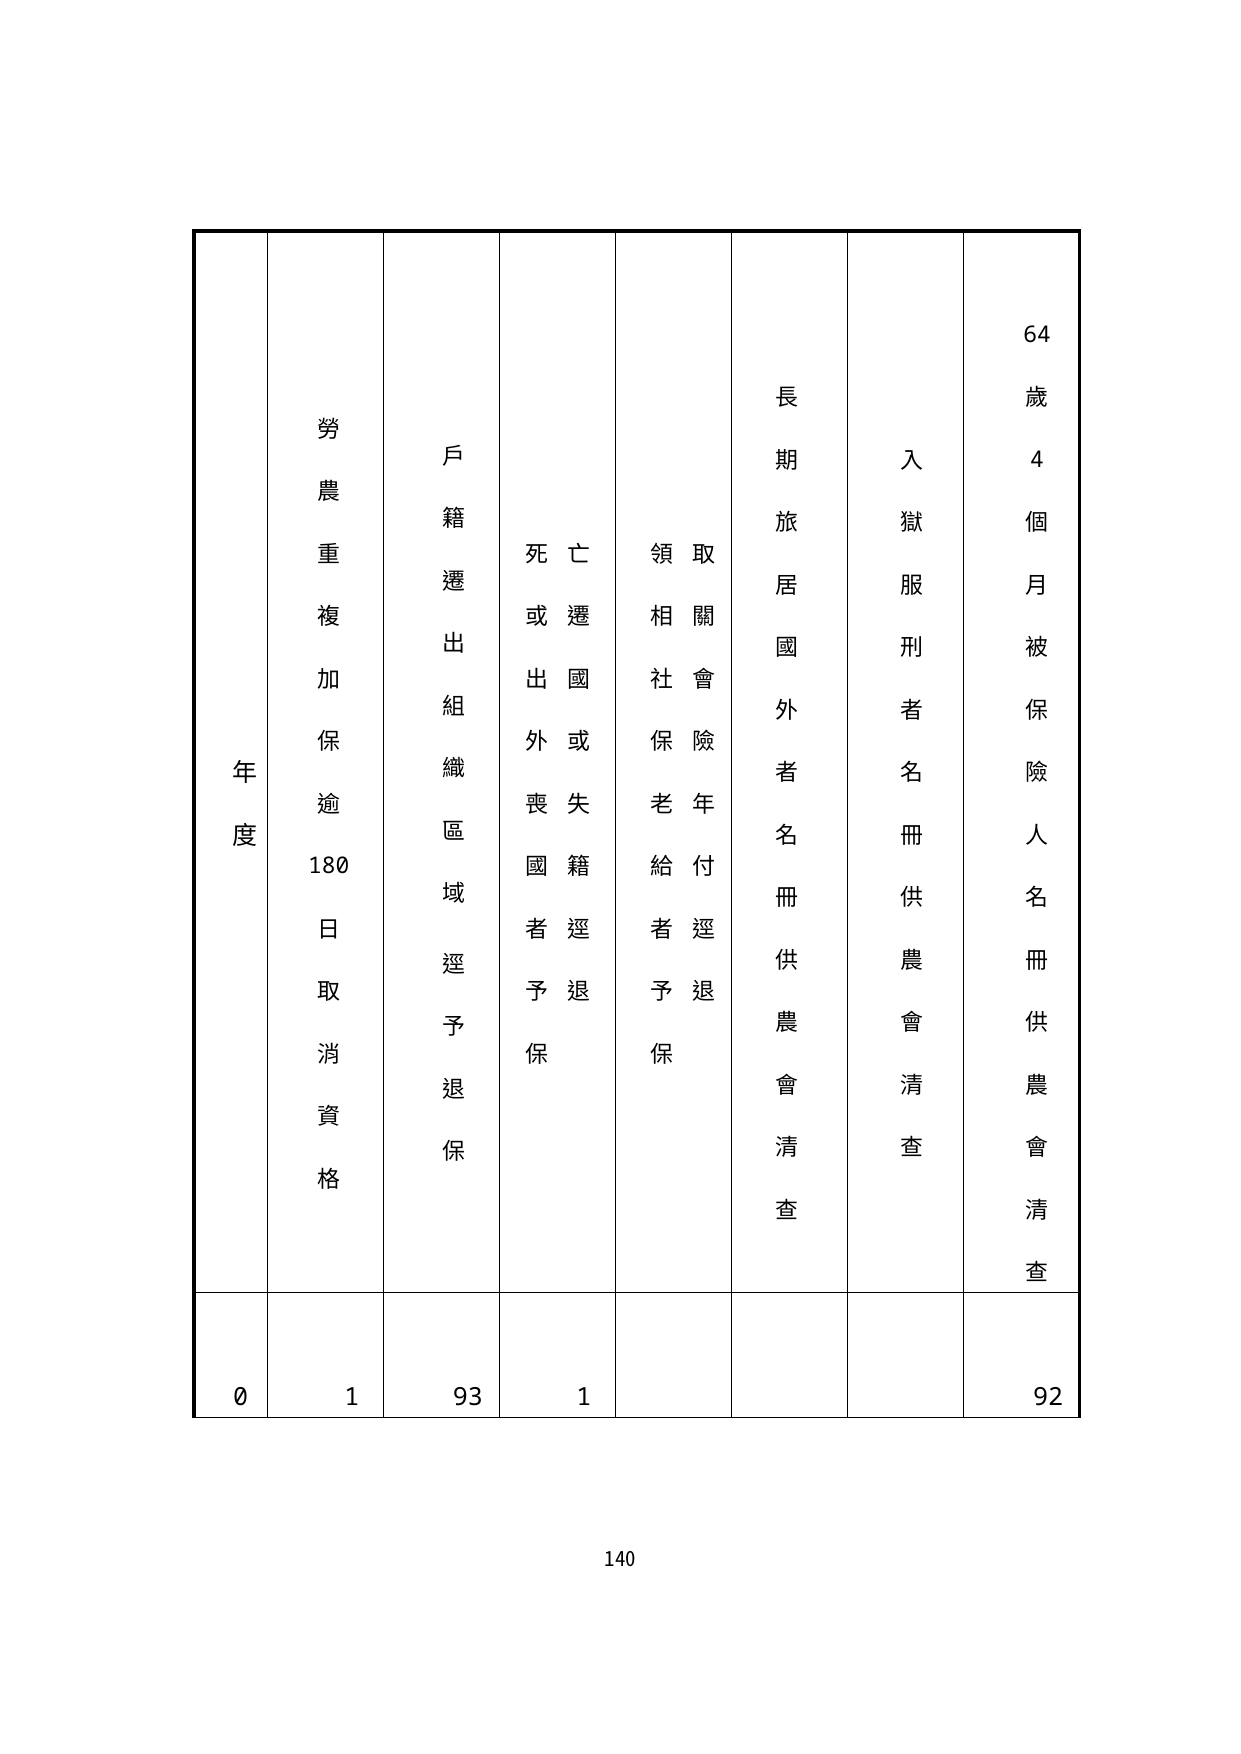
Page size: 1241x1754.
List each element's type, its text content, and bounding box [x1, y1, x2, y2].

table_cell 92 [964, 1293, 1078, 1417]
table_header 戶籍遷出組織區域 逕予退保 [384, 233, 499, 1292]
table_header 勞農重複加保逾180日取消資格 [268, 233, 383, 1292]
table_cell 1 [500, 1293, 615, 1417]
table_cell 93 [384, 1293, 499, 1417]
table_header 入獄服刑者名冊供農會清查 [848, 233, 963, 1292]
table_cell 1 [268, 1293, 383, 1417]
table_header 年度 [196, 233, 267, 1292]
table_header 死亡或遷出國外或喪失國籍者逕予退保 [500, 233, 615, 1292]
table_header 領取相關社會保險老年給付者逕予退保 [616, 233, 731, 1292]
table_cell 0 [196, 1293, 267, 1417]
table_header 長期旅居國外者名冊供農會清查 [732, 233, 847, 1292]
table_header 64歲4個月被保險人名冊供農會清查 [964, 233, 1078, 1292]
table_cell [732, 1293, 847, 1417]
table_cell [848, 1293, 963, 1417]
table_cell [616, 1293, 731, 1417]
